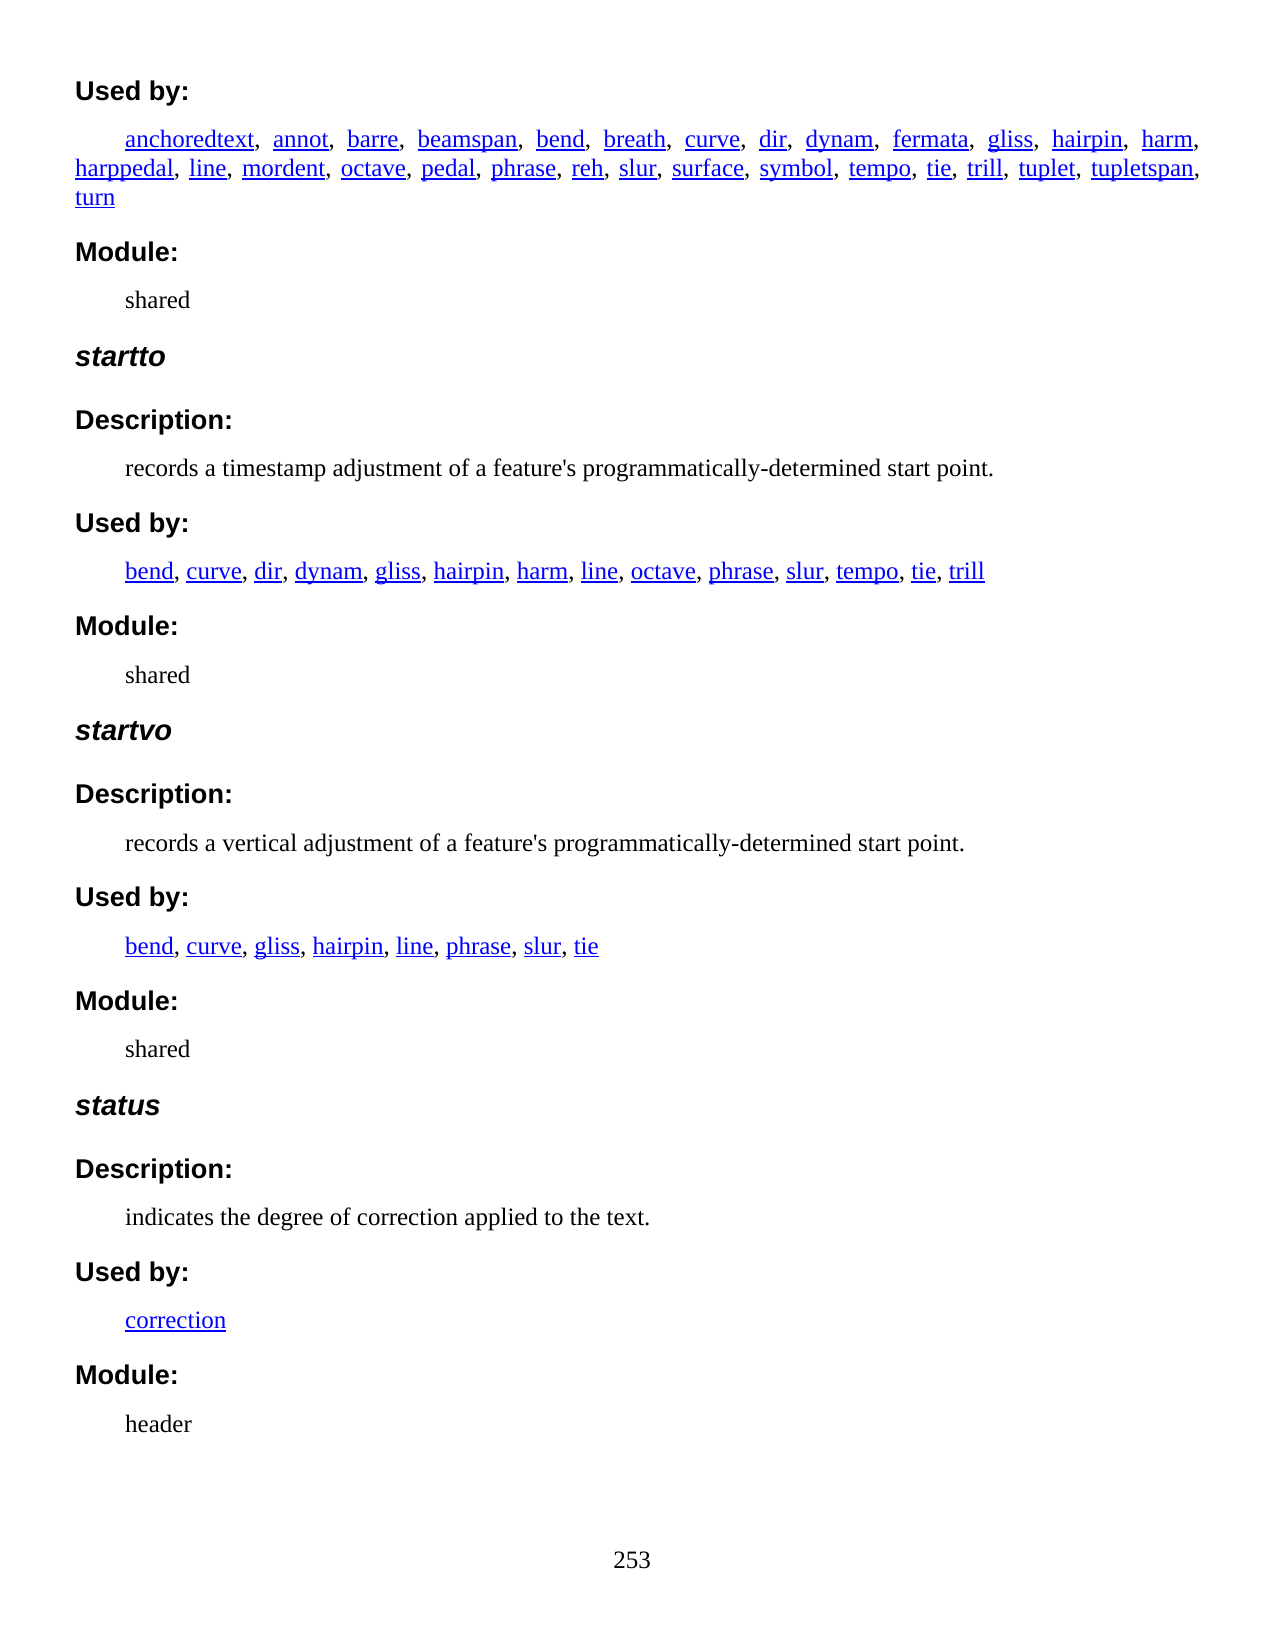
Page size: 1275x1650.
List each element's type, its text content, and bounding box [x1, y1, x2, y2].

subtitle Used by: [75, 1256, 1200, 1287]
subtitle startto [75, 339, 1200, 372]
text header [75, 1409, 1200, 1437]
text anchoredtext, annot, barre, beamspan, bend, breath, curve, dir, dynam, fermata, gliss, hairpin, harm, harppedal, line, mordent, octave, pedal, phrase, reh, slur, surface, symbol, tempo, tie, trill, tuplet, tupletspan, turn [75, 124, 1200, 211]
subtitle Used by: [75, 881, 1200, 913]
text shared [75, 660, 1200, 688]
subtitle Module: [75, 1359, 1200, 1390]
text indicates the degree of correction applied to the text. [75, 1202, 1200, 1231]
text shared [75, 285, 1200, 314]
subtitle Description: [75, 404, 1200, 435]
subtitle Module: [75, 610, 1200, 641]
subtitle Description: [75, 1153, 1200, 1184]
text shared [75, 1034, 1200, 1063]
subtitle Description: [75, 778, 1200, 809]
text correction [75, 1305, 1200, 1334]
text bend, curve, dir, dynam, gliss, hairpin, harm, line, octave, phrase, slur, tempo, tie, trill [75, 556, 1200, 585]
subtitle startvo [75, 713, 1200, 747]
text records a timestamp adjustment of a feature's programmatically-determined start point. [75, 453, 1200, 482]
text bend, curve, gliss, hairpin, line, phrase, slur, tie [75, 931, 1200, 960]
subtitle Module: [75, 985, 1200, 1016]
text records a vertical adjustment of a feature's programmatically-determined start point. [75, 828, 1200, 856]
subtitle Used by: [75, 507, 1200, 538]
subtitle Module: [75, 236, 1200, 267]
subtitle status [75, 1088, 1200, 1121]
subtitle Used by: [75, 75, 1200, 106]
